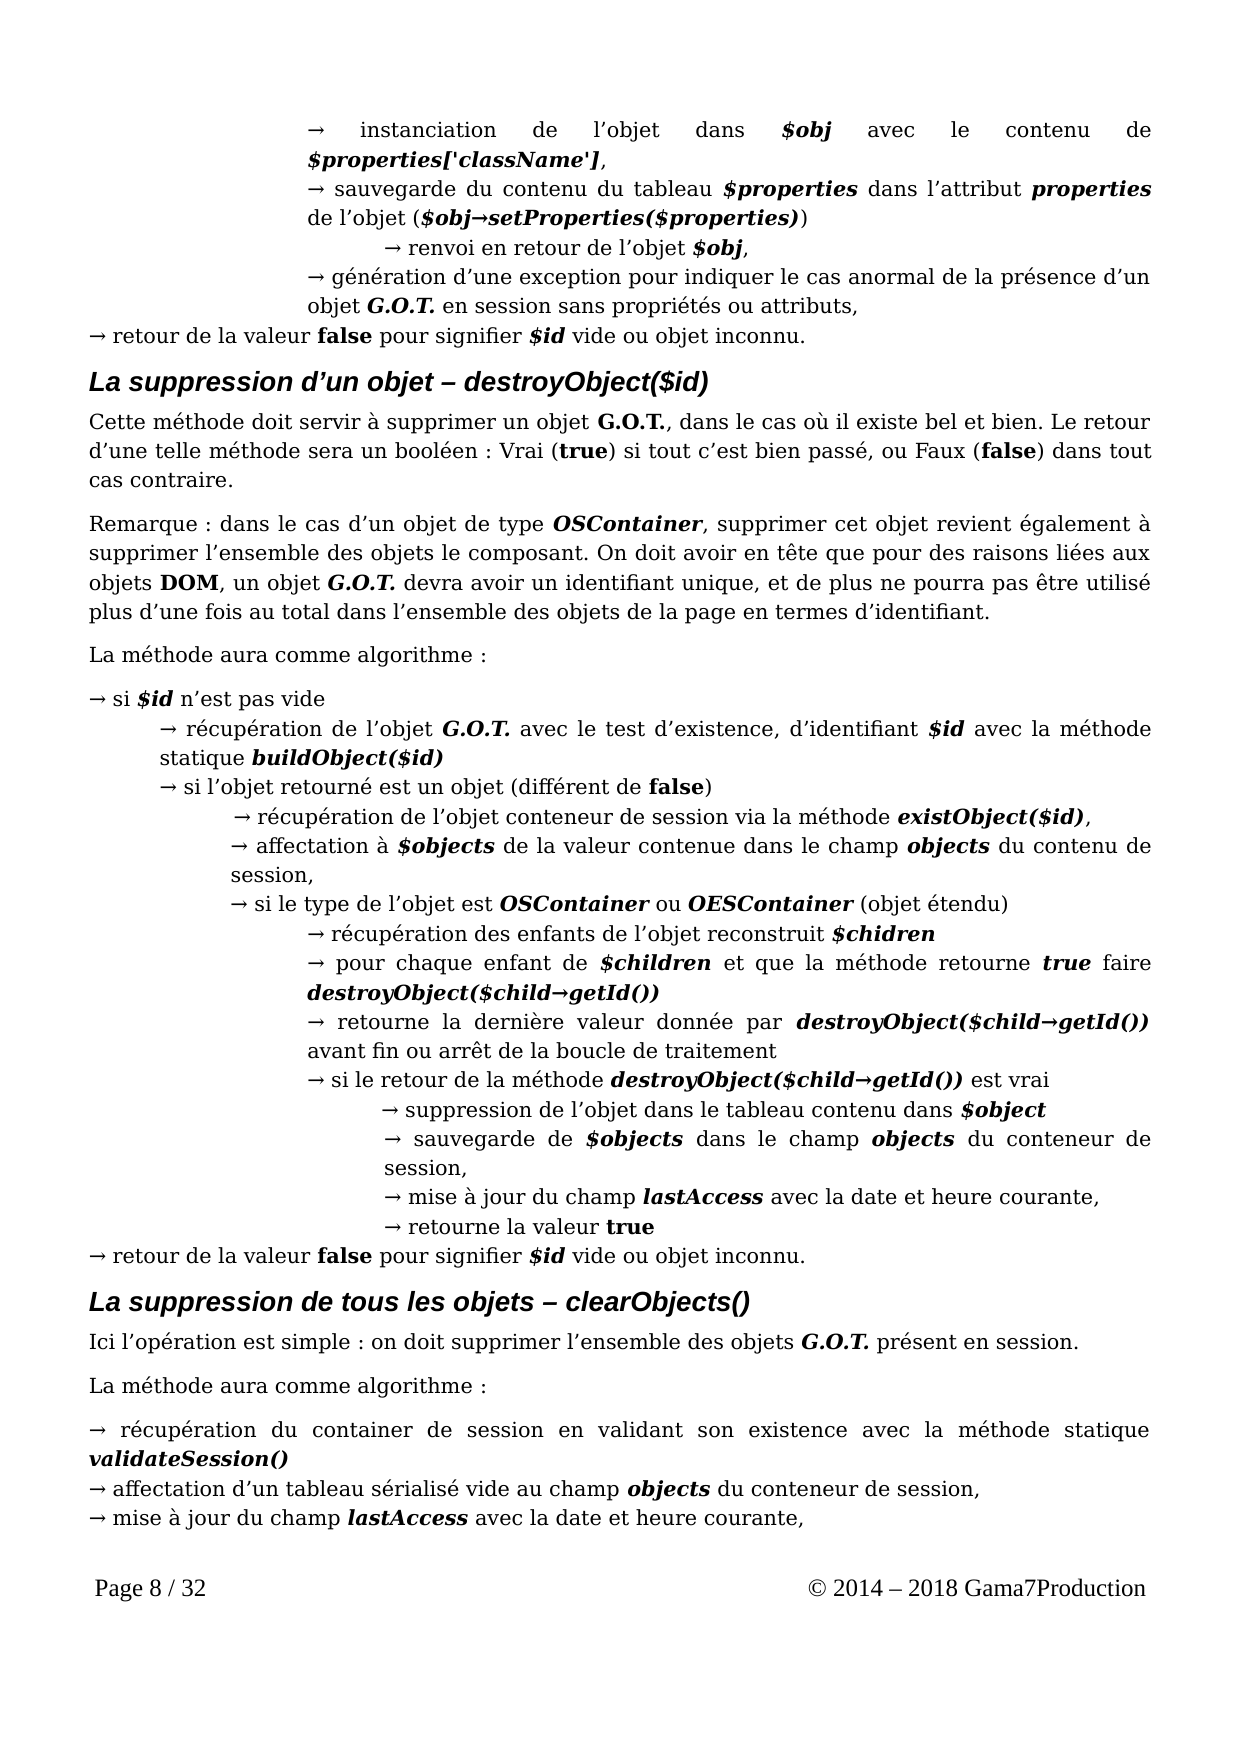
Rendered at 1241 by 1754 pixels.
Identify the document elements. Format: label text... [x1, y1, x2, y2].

text → mise à jour du champ lastAccess avec la date et heure courante, [88, 1506, 1152, 1530]
subtitle La suppression de tous les objets – clearObjects() [88, 1286, 1152, 1318]
text → récupération de l’objet conteneur de session via la méthode existObject($id), [159, 804, 1152, 829]
text → génération d’une exception pour indiquer le cas anormal de la présence d’un objet G.O.T. en session sans propriétés ou attributs, [307, 265, 1152, 319]
text → pour chaque enfant de $children et que la méthode retourne true faire destroyObject($child→getId()) [307, 951, 1152, 1005]
text → si le type de l’objet est OSContainer ou OESContainer (objet étendu) [159, 892, 1152, 917]
text → affectation d’un tableau sérialisé vide au champ objects du conteneur de session, [88, 1476, 1152, 1501]
text → si $id n’est pas vide [88, 687, 1152, 712]
text → sauvegarde de $objects dans le champ objects du conteneur de session, [384, 1127, 1152, 1180]
text → suppression de l’objet dans le tableau contenu dans $object [307, 1097, 1152, 1122]
text → récupération des enfants de l’objet reconstruit $chidren [307, 922, 1152, 946]
text Ici l’opération est simple : on doit supprimer l’ensemble des objets G.O.T. présent en session. [88, 1330, 1152, 1355]
text La méthode aura comme algorithme : [88, 643, 1152, 668]
text → retour de la valeur false pour signifier $id vide ou objet inconnu. [88, 323, 1152, 348]
text → récupération du container de session en validant son existence avec la méthode statique validateSession() [88, 1418, 1152, 1471]
text → récupération de l’objet G.O.T. avec le test d’existence, d’identifiant $id avec la méthode statique buildObject($id) [159, 716, 1152, 770]
text → retour de la valeur false pour signifier $id vide ou objet inconnu. [88, 1244, 1152, 1268]
text → renvoi en retour de l’objet $obj, [384, 236, 1152, 260]
text → retourne la dernière valeur donnée par destroyObject($child→getId()) avant fin ou arrêt de la boucle de traitement [307, 1010, 1152, 1063]
text → retourne la valeur true [384, 1214, 1152, 1239]
text → sauvegarde du contenu du tableau $properties dans l’attribut properties de l’objet ($obj→setProperties($properties)) [307, 177, 1152, 231]
text → si l’objet retourné est un objet (différent de false) [159, 775, 1152, 800]
text → si le retour de la méthode destroyObject($child→getId()) est vrai [307, 1068, 1152, 1093]
text Remarque : dans le cas d’un objet de type OSContainer, supprimer cet objet revient également à supprimer l’ensemble des objets le composant. On doit avoir en tête que pour des raisons liées aux objets DOM, un objet G.O.T. devra avoir un identifiant unique, et de plus ne pourra pas être utilisé plus d’une fois au total dans l’ensemble des objets de la page en termes d’identifiant. [88, 512, 1152, 624]
text → mise à jour du champ lastAccess avec la date et heure courante, [384, 1185, 1152, 1210]
text Cette méthode doit servir à supprimer un objet G.O.T., dans le cas où il existe bel et bien. Le retour d’une telle méthode sera un booléen : Vrai (true) si tout c’est bien passé, ou Faux (false) dans tout cas contraire. [88, 410, 1152, 493]
text → instanciation de l’objet dans $obj avec le contenu de $properties['className'], [307, 118, 1152, 172]
text → affectation à $objects de la valeur contenue dans le champ objects du contenu de session, [230, 834, 1152, 887]
text La méthode aura comme algorithme : [88, 1374, 1152, 1398]
subtitle La suppression d’un objet – destroyObject($id) [88, 365, 1152, 397]
